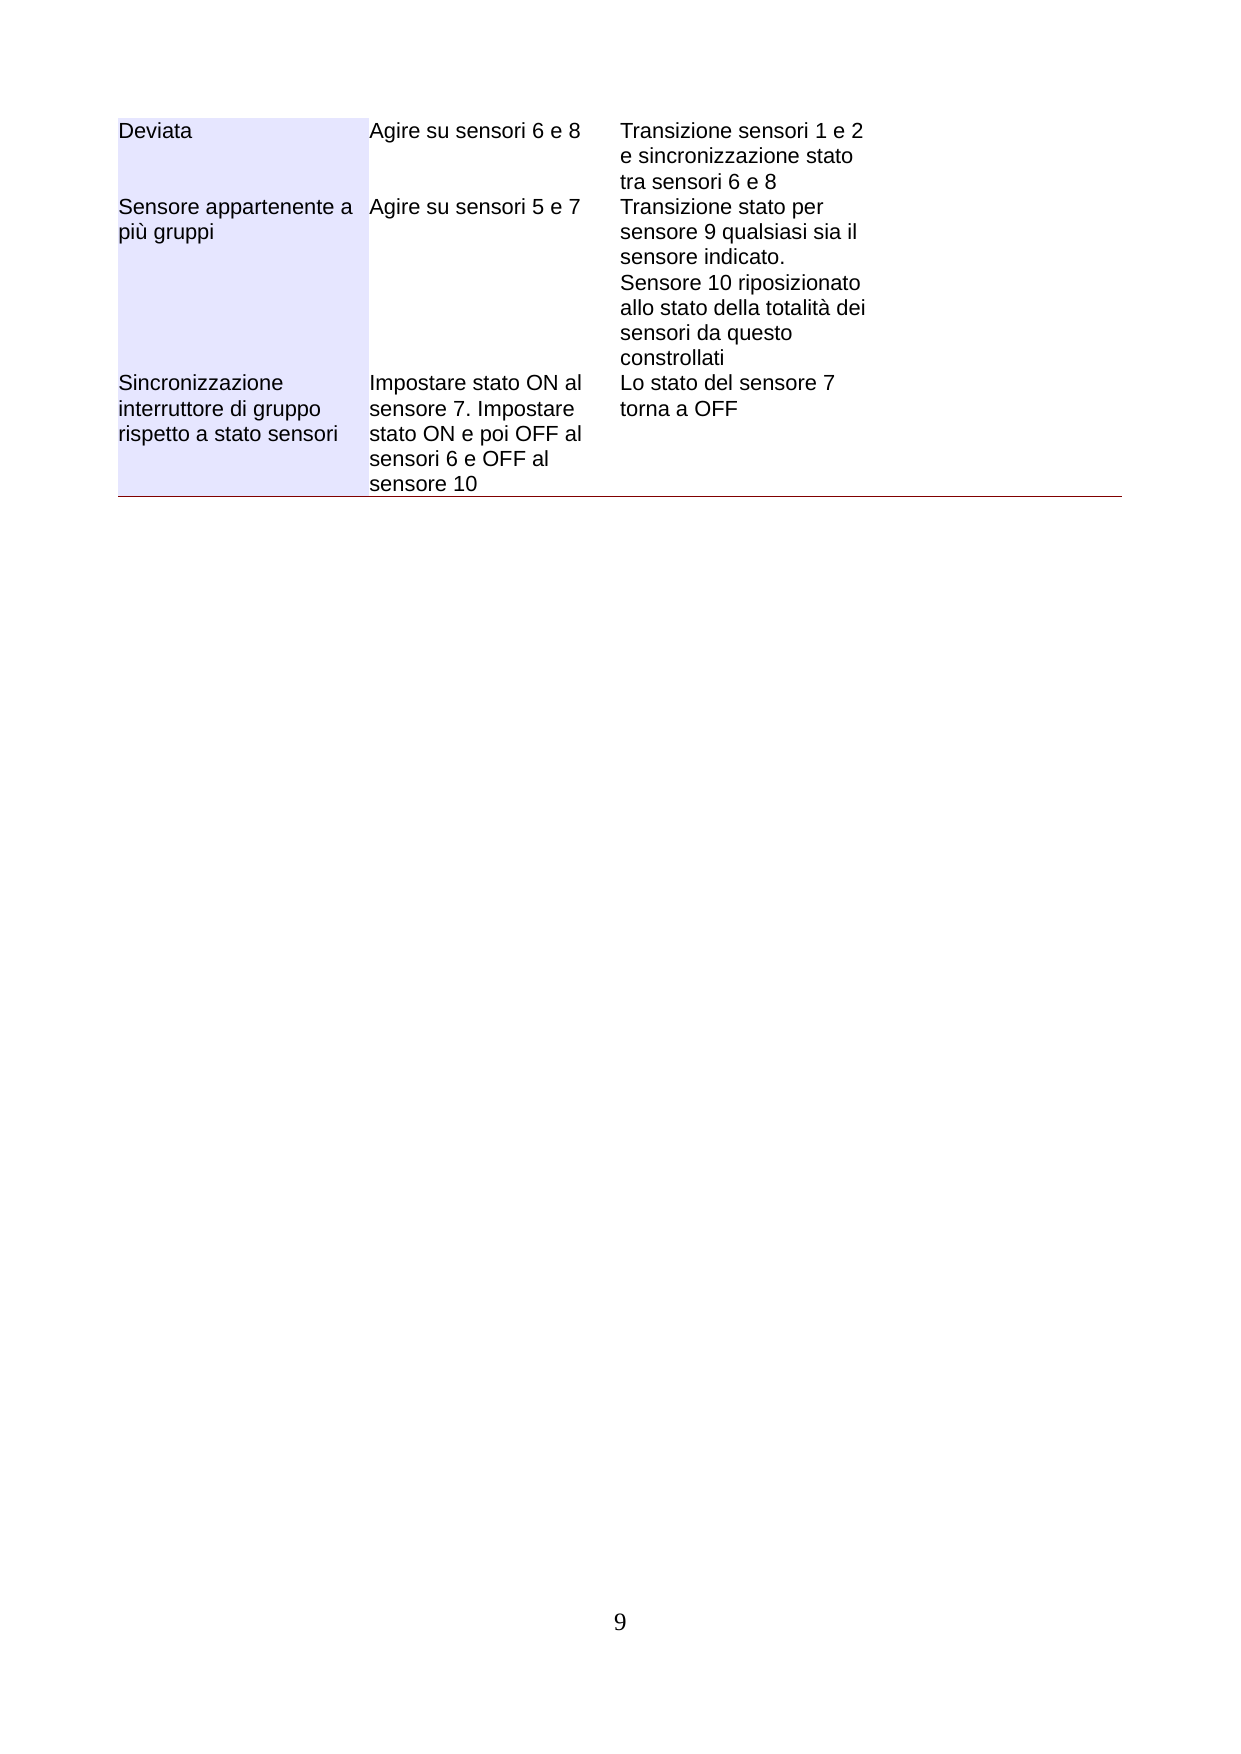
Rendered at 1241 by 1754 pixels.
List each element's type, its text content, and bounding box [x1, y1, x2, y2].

table_cell Agire su sensori 6 e 8 [369, 118, 620, 194]
table_cell Sincronizzazione interruttore di gruppo rispetto a stato sensori [118, 370, 369, 496]
table_cell [871, 118, 1122, 194]
table_cell [871, 370, 1122, 496]
table_cell Agire su sensori 5 e 7 [369, 194, 620, 370]
table_cell Transizione stato per sensore 9 qualsiasi sia il sensore indicato. Sensore 10 riposizionato allo stato della totalità dei sensori da questo constrollati [620, 194, 871, 370]
table_cell Transizione sensori 1 e 2 e sincronizzazione stato tra sensori 6 e 8 [620, 118, 871, 194]
table_cell Impostare stato ON al sensore 7. Impostare stato ON e poi OFF al sensori 6 e OFF al sensore 10 [369, 370, 620, 496]
table_cell Lo stato del sensore 7 torna a OFF [620, 370, 871, 496]
table_cell Sensore appartenente a più gruppi [118, 194, 369, 370]
table_cell Deviata [118, 118, 369, 194]
table_cell [871, 194, 1122, 370]
